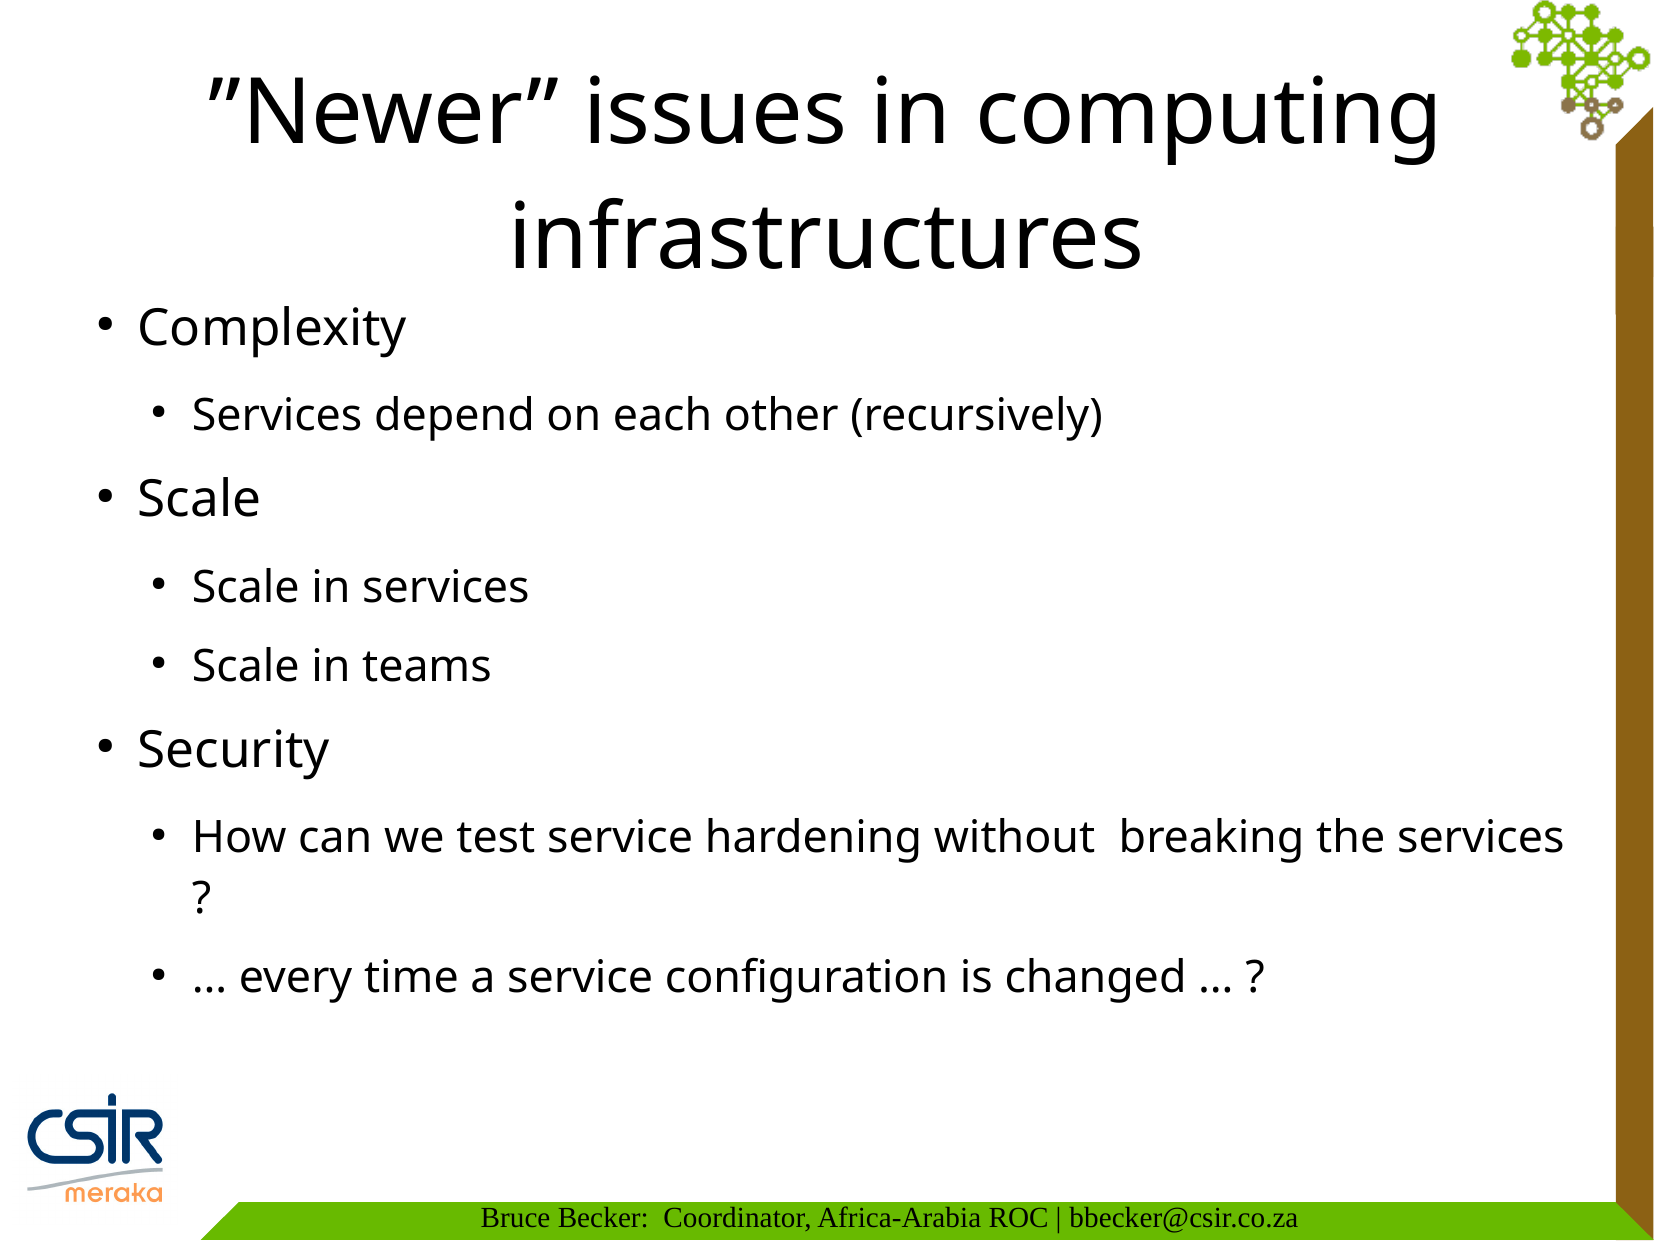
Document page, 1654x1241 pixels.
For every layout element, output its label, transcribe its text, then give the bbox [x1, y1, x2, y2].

picture [1503, 0, 1654, 144]
title ”Newer” issues in computing infrastructures [82, 60, 1571, 282]
list Complexity Services depend on each other (recursively) Scale Scale in services Scale in teams Security How can we test service hardening without breaking the services ? … every time a service configuration is changed … ? [82, 290, 1571, 1010]
picture [12, 1074, 178, 1225]
